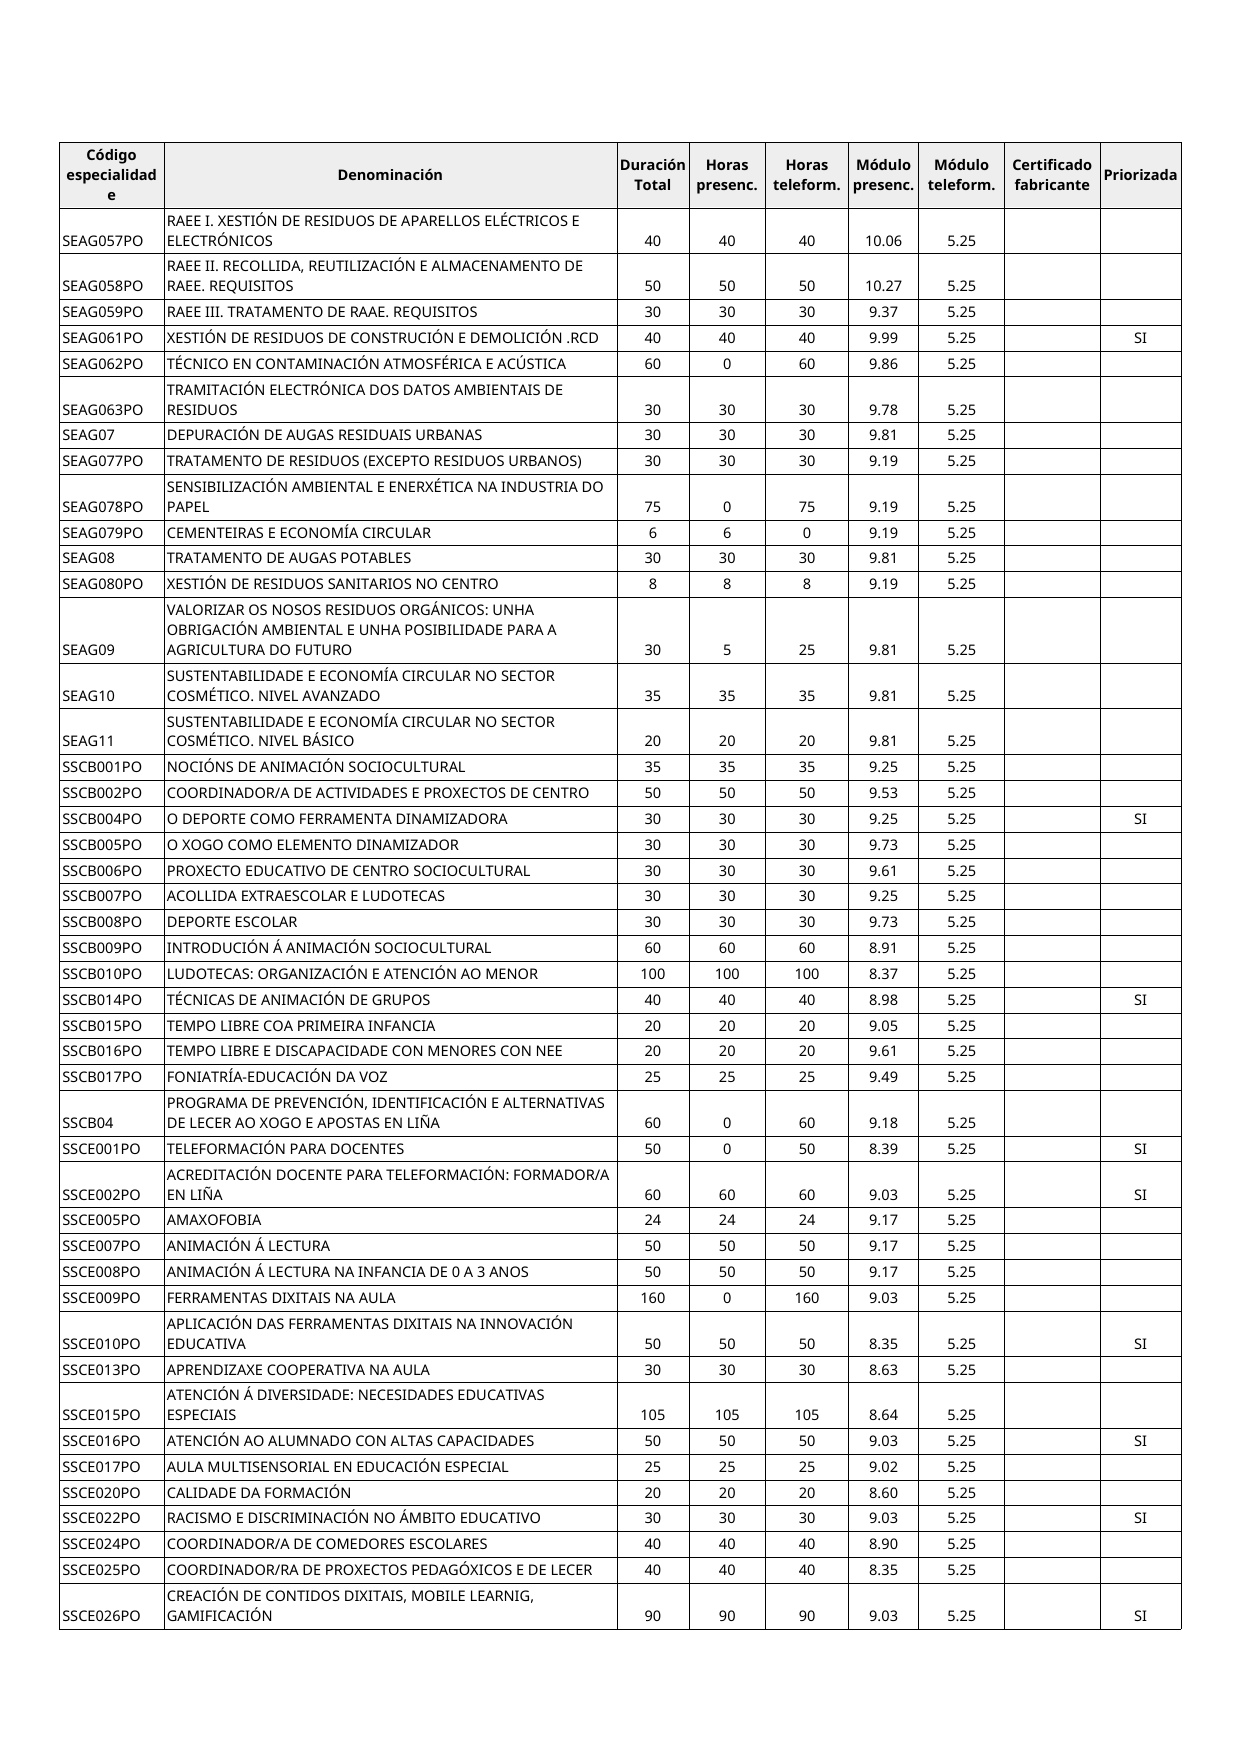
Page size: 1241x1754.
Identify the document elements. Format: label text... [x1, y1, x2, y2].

table_cell 9,25 [849, 807, 918, 832]
table_cell 20 [766, 1481, 848, 1505]
table_cell 30 [690, 1357, 765, 1382]
table_cell [1005, 1065, 1100, 1090]
table_cell 5,25 [919, 254, 1004, 299]
table_cell 5,25 [919, 884, 1004, 909]
table_cell 40 [690, 326, 765, 351]
table_cell O DEPORTE COMO FERRAMENTA DINAMIZADORA [165, 807, 617, 832]
table_cell 9,81 [849, 709, 918, 754]
table_cell [1005, 352, 1100, 376]
table_cell 9,25 [849, 755, 918, 780]
table_cell 30 [618, 598, 689, 663]
table_cell SEAG059PO [60, 300, 164, 325]
table_cell TÉCNICO EN CONTAMINACIÓN ATMOSFÉRICA E ACÚSTICA [165, 352, 617, 376]
table_cell 0 [766, 521, 848, 545]
table_cell XESTIÓN DE RESIDUOS DE CONSTRUCIÓN E DEMOLICIÓN .RCD [165, 326, 617, 351]
table_cell SUSTENTABILIDADE E ECONOMÍA CIRCULAR NO SECTOR COSMÉTICO. NIVEL AVANZADO [165, 664, 617, 708]
table_cell [1101, 521, 1181, 545]
table_cell 100 [690, 962, 765, 987]
table_cell [1005, 910, 1100, 935]
table_cell 9,73 [849, 833, 918, 857]
table_cell 5,25 [919, 1065, 1004, 1090]
table_cell TELEFORMACIÓN PARA DOCENTES [165, 1137, 617, 1161]
table_cell [1005, 209, 1100, 253]
table_cell 105 [690, 1383, 765, 1428]
table_cell 60 [766, 1162, 848, 1207]
table_cell 60 [766, 352, 848, 376]
table_cell [1005, 1039, 1100, 1064]
table_cell 30 [618, 859, 689, 883]
table_cell SSCE002PO [60, 1162, 164, 1207]
table_cell COORDINADOR/A DE COMEDORES ESCOLARES [165, 1532, 617, 1557]
table_cell 30 [690, 859, 765, 883]
table_cell ACREDITACIÓN DOCENTE PARA TELEFORMACIÓN: FORMADOR/A EN LIÑA [165, 1162, 617, 1207]
table_header Código especialidade [60, 143, 164, 207]
table_cell [1101, 1234, 1181, 1259]
table_cell 30 [766, 377, 848, 422]
table_cell 24 [618, 1208, 689, 1233]
table_cell 30 [766, 423, 848, 448]
table_cell [1005, 377, 1100, 422]
table_cell 9,02 [849, 1455, 918, 1479]
table_cell 5,25 [919, 709, 1004, 754]
table_cell RACISMO E DISCRIMINACIÓN NO ÁMBITO EDUCATIVO [165, 1506, 617, 1531]
table_cell 9,73 [849, 910, 918, 935]
table_cell 0 [690, 1137, 765, 1161]
table_cell ACOLLIDA EXTRAESCOLAR E LUDOTECAS [165, 884, 617, 909]
table_cell [1101, 352, 1181, 376]
table_cell SSCB006PO [60, 859, 164, 883]
table_cell SI [1101, 1162, 1181, 1207]
table_cell 20 [618, 709, 689, 754]
table_cell 5,25 [919, 988, 1004, 1012]
table_cell 5,25 [919, 1481, 1004, 1505]
table_cell 5,25 [919, 1039, 1004, 1064]
table_cell SSCE007PO [60, 1234, 164, 1259]
table_cell SSCE009PO [60, 1286, 164, 1311]
table_cell 90 [690, 1584, 765, 1628]
table_cell TEMPO LIBRE E DISCAPACIDADE CON MENORES CON NEE [165, 1039, 617, 1064]
table_cell 30 [690, 807, 765, 832]
table_cell 60 [766, 936, 848, 961]
table_cell [1101, 449, 1181, 474]
table_cell [1005, 1091, 1100, 1136]
table_cell 20 [690, 709, 765, 754]
table_cell [1005, 1383, 1100, 1428]
table_cell [1005, 781, 1100, 806]
table_cell 25 [766, 598, 848, 663]
table_cell [1101, 1091, 1181, 1136]
table_cell 9,61 [849, 1039, 918, 1064]
table_cell 9,19 [849, 572, 918, 597]
table_cell CEMENTEIRAS E ECONOMÍA CIRCULAR [165, 521, 617, 545]
table_cell 5,25 [919, 475, 1004, 519]
table_cell 8 [766, 572, 848, 597]
table_cell 35 [690, 664, 765, 708]
table_cell SENSIBILIZACIÓN AMBIENTAL E ENERXÉTICA NA INDUSTRIA DO PAPEL [165, 475, 617, 519]
table_cell [1101, 1014, 1181, 1038]
table_cell [1101, 377, 1181, 422]
table_cell SI [1101, 988, 1181, 1012]
table_cell 40 [618, 1558, 689, 1583]
table_cell INTRODUCIÓN Á ANIMACIÓN SOCIOCULTURAL [165, 936, 617, 961]
table_cell 0 [690, 1286, 765, 1311]
table_cell SSCB009PO [60, 936, 164, 961]
table_cell 40 [766, 209, 848, 253]
table_cell AULA MULTISENSORIAL EN EDUCACIÓN ESPECIAL [165, 1455, 617, 1479]
table_cell SSCE020PO [60, 1481, 164, 1505]
table_cell 9,86 [849, 352, 918, 376]
table_cell [1101, 781, 1181, 806]
table_cell 30 [690, 300, 765, 325]
table_cell 0 [690, 352, 765, 376]
table_cell [1005, 859, 1100, 883]
table_cell 9,03 [849, 1584, 918, 1628]
table_cell 50 [690, 254, 765, 299]
table_cell 5,25 [919, 449, 1004, 474]
table_cell 40 [618, 988, 689, 1012]
table_cell SI [1101, 1137, 1181, 1161]
table_cell DEPORTE ESCOLAR [165, 910, 617, 935]
table_cell SSCE001PO [60, 1137, 164, 1161]
table_cell 9,19 [849, 449, 918, 474]
table_cell [1101, 709, 1181, 754]
table_cell 105 [618, 1383, 689, 1428]
table_cell 50 [618, 254, 689, 299]
table_cell 60 [690, 936, 765, 961]
table_cell 60 [618, 1091, 689, 1136]
table_cell 5,25 [919, 572, 1004, 597]
table_cell 5,25 [919, 1584, 1004, 1628]
table_cell 40 [690, 1558, 765, 1583]
table_cell 50 [766, 1312, 848, 1356]
table_cell [1005, 936, 1100, 961]
table_cell 25 [766, 1065, 848, 1090]
table_cell [1101, 300, 1181, 325]
table_cell [1005, 1234, 1100, 1259]
table_cell SI [1101, 807, 1181, 832]
table_cell [1101, 209, 1181, 253]
table_cell 0 [690, 1091, 765, 1136]
table_cell [1101, 1286, 1181, 1311]
table_cell [1005, 755, 1100, 780]
table_cell [1005, 1481, 1100, 1505]
table_cell [1005, 1429, 1100, 1454]
table_header Priorizada [1101, 143, 1181, 207]
table_cell 9,25 [849, 884, 918, 909]
table_cell 50 [766, 1429, 848, 1454]
table_cell SSCE016PO [60, 1429, 164, 1454]
table_cell [1005, 1455, 1100, 1479]
table_cell 50 [766, 781, 848, 806]
table_header Horas teleform. [766, 143, 848, 207]
table_cell 40 [690, 988, 765, 1012]
table_cell SEAG063PO [60, 377, 164, 422]
table_cell [1005, 1162, 1100, 1207]
table_cell [1101, 1357, 1181, 1382]
table_cell 5,25 [919, 1234, 1004, 1259]
table_cell 75 [618, 475, 689, 519]
table_cell 35 [766, 755, 848, 780]
table_cell 5,25 [919, 1162, 1004, 1207]
table_cell 50 [766, 254, 848, 299]
table_cell RAEE III. TRATAMENTO DE RAAE. REQUISITOS [165, 300, 617, 325]
table_cell [1005, 1532, 1100, 1557]
table_cell 8,60 [849, 1481, 918, 1505]
table_cell SSCB015PO [60, 1014, 164, 1038]
table_cell 5,25 [919, 377, 1004, 422]
table_cell 5,25 [919, 1260, 1004, 1285]
table_cell 75 [766, 475, 848, 519]
table_cell 5,25 [919, 546, 1004, 571]
table_cell 5,25 [919, 859, 1004, 883]
table_cell [1005, 475, 1100, 519]
table_cell 5,25 [919, 1312, 1004, 1356]
table_cell 5,25 [919, 755, 1004, 780]
table_cell SSCB005PO [60, 833, 164, 857]
table_cell 10,06 [849, 209, 918, 253]
table_cell 8,39 [849, 1137, 918, 1161]
table_cell [1005, 664, 1100, 708]
table_cell [1005, 833, 1100, 857]
table_cell 5,25 [919, 1429, 1004, 1454]
table_cell 5,25 [919, 664, 1004, 708]
table_cell 9,37 [849, 300, 918, 325]
table_cell 30 [618, 300, 689, 325]
table_cell 25 [690, 1455, 765, 1479]
table_cell 8 [618, 572, 689, 597]
table_cell 30 [766, 910, 848, 935]
table_cell [1005, 884, 1100, 909]
table_cell 30 [618, 449, 689, 474]
table_cell [1101, 1208, 1181, 1233]
table_cell 9,03 [849, 1162, 918, 1207]
table_cell 5,25 [919, 1383, 1004, 1428]
table_cell ANIMACIÓN Á LECTURA NA INFANCIA DE 0 A 3 ANOS [165, 1260, 617, 1285]
table_cell 5 [690, 598, 765, 663]
table_cell [1005, 1137, 1100, 1161]
table_cell 20 [618, 1014, 689, 1038]
table_cell 30 [618, 423, 689, 448]
table_cell 30 [690, 910, 765, 935]
table_cell 5,25 [919, 423, 1004, 448]
table_cell O XOGO COMO ELEMENTO DINAMIZADOR [165, 833, 617, 857]
table_cell XESTIÓN DE RESIDUOS SANITARIOS NO CENTRO [165, 572, 617, 597]
table_cell 30 [766, 807, 848, 832]
table_cell 90 [766, 1584, 848, 1628]
table_cell [1101, 664, 1181, 708]
table_cell 5,25 [919, 1208, 1004, 1233]
table_cell SSCB007PO [60, 884, 164, 909]
table_cell 40 [766, 326, 848, 351]
table_cell 9,19 [849, 521, 918, 545]
table_cell 0 [690, 475, 765, 519]
table_cell 50 [618, 1234, 689, 1259]
table_cell 50 [690, 1312, 765, 1356]
table_cell 5,25 [919, 1014, 1004, 1038]
table_cell [1005, 598, 1100, 663]
table_cell TRATAMENTO DE RESIDUOS (EXCEPTO RESIDUOS URBANOS) [165, 449, 617, 474]
table_cell SI [1101, 1312, 1181, 1356]
table_cell [1101, 1383, 1181, 1428]
table_cell [1101, 1481, 1181, 1505]
table_cell 40 [618, 326, 689, 351]
table_cell SSCE024PO [60, 1532, 164, 1557]
table_cell 5,25 [919, 300, 1004, 325]
table_cell 8,37 [849, 962, 918, 987]
table_cell SI [1101, 1429, 1181, 1454]
table_cell 6 [618, 521, 689, 545]
table_cell 30 [766, 300, 848, 325]
table_cell SSCB017PO [60, 1065, 164, 1090]
table_cell 50 [618, 1260, 689, 1285]
table_cell 30 [690, 377, 765, 422]
table_cell TRATAMENTO DE AUGAS POTABLES [165, 546, 617, 571]
table_cell DEPURACIÓN DE AUGAS RESIDUAIS URBANAS [165, 423, 617, 448]
table_cell SEAG09 [60, 598, 164, 663]
table_cell [1101, 423, 1181, 448]
table_header Certificado fabricante [1005, 143, 1100, 207]
table_cell 8,91 [849, 936, 918, 961]
table_cell 90 [618, 1584, 689, 1628]
table_cell 8,64 [849, 1383, 918, 1428]
table_cell SUSTENTABILIDADE E ECONOMÍA CIRCULAR NO SECTOR COSMÉTICO. NIVEL BÁSICO [165, 709, 617, 754]
table_cell 30 [618, 1506, 689, 1531]
table_cell SSCE022PO [60, 1506, 164, 1531]
table_cell 20 [766, 1039, 848, 1064]
table_cell 5,25 [919, 1286, 1004, 1311]
table_cell 8,35 [849, 1312, 918, 1356]
table_cell 30 [690, 833, 765, 857]
table_cell [1101, 884, 1181, 909]
table_cell 5,25 [919, 807, 1004, 832]
table_cell [1005, 1312, 1100, 1356]
table_cell [1101, 1455, 1181, 1479]
table_cell [1005, 1506, 1100, 1531]
table_cell 25 [766, 1455, 848, 1479]
table_cell [1101, 1039, 1181, 1064]
table_cell 40 [618, 209, 689, 253]
table_cell SSCB004PO [60, 807, 164, 832]
table_cell [1101, 1532, 1181, 1557]
table_cell TRAMITACIÓN ELECTRÓNICA DOS DATOS AMBIENTAIS DE RESIDUOS [165, 377, 617, 422]
table_cell SEAG08 [60, 546, 164, 571]
table_cell SEAG07 [60, 423, 164, 448]
table_cell 50 [766, 1137, 848, 1161]
table_cell [1005, 988, 1100, 1012]
table_cell [1005, 1208, 1100, 1233]
table_cell 5,25 [919, 833, 1004, 857]
table_cell CALIDADE DA FORMACIÓN [165, 1481, 617, 1505]
table_cell 160 [618, 1286, 689, 1311]
table_cell TÉCNICAS DE ANIMACIÓN DE GRUPOS [165, 988, 617, 1012]
table_cell 30 [766, 859, 848, 883]
table_cell SSCE017PO [60, 1455, 164, 1479]
table_cell [1005, 423, 1100, 448]
table_cell APRENDIZAXE COOPERATIVA NA AULA [165, 1357, 617, 1382]
table_cell 50 [618, 1137, 689, 1161]
table_cell 8,90 [849, 1532, 918, 1557]
table_cell [1005, 326, 1100, 351]
table_cell 30 [766, 546, 848, 571]
table_cell 50 [690, 1260, 765, 1285]
table_cell [1005, 546, 1100, 571]
table_cell PROXECTO EDUCATIVO DE CENTRO SOCIOCULTURAL [165, 859, 617, 883]
table_cell 5,25 [919, 352, 1004, 376]
table_cell 60 [618, 352, 689, 376]
table_cell SSCB002PO [60, 781, 164, 806]
table_cell 25 [618, 1455, 689, 1479]
table_cell 40 [618, 1532, 689, 1557]
table_cell 24 [690, 1208, 765, 1233]
table_cell 50 [618, 1429, 689, 1454]
table_cell 20 [766, 1014, 848, 1038]
table_cell 60 [690, 1162, 765, 1207]
table_cell 9,81 [849, 423, 918, 448]
table_cell SEAG080PO [60, 572, 164, 597]
table_cell [1005, 1014, 1100, 1038]
table_cell 30 [690, 884, 765, 909]
table_cell 100 [766, 962, 848, 987]
table_cell SSCE013PO [60, 1357, 164, 1382]
table_cell 20 [690, 1481, 765, 1505]
table_cell 100 [618, 962, 689, 987]
table_cell 30 [618, 807, 689, 832]
table_cell 20 [618, 1481, 689, 1505]
table_cell 30 [618, 377, 689, 422]
table_cell [1101, 546, 1181, 571]
table_cell PROGRAMA DE PREVENCIÓN, IDENTIFICACIÓN E ALTERNATIVAS DE LECER AO XOGO E APOSTAS EN LIÑA [165, 1091, 617, 1136]
table_cell 30 [690, 423, 765, 448]
table_cell [1005, 807, 1100, 832]
table_cell 30 [766, 1506, 848, 1531]
table_cell 60 [766, 1091, 848, 1136]
table_cell 9,99 [849, 326, 918, 351]
table_cell 30 [690, 449, 765, 474]
table_cell 25 [618, 1065, 689, 1090]
table_cell [1101, 936, 1181, 961]
table_cell 9,03 [849, 1286, 918, 1311]
table_cell 10,27 [849, 254, 918, 299]
table_cell 30 [690, 1506, 765, 1531]
table_cell SSCE005PO [60, 1208, 164, 1233]
table_cell FONIATRÍA-EDUCACIÓN DA VOZ [165, 1065, 617, 1090]
table_cell NOCIÓNS DE ANIMACIÓN SOCIOCULTURAL [165, 755, 617, 780]
table_header Módulo teleform. [919, 143, 1004, 207]
table_cell [1101, 833, 1181, 857]
table_cell COORDINADOR/RA DE PROXECTOS PEDAGÓXICOS E DE LECER [165, 1558, 617, 1583]
table_cell [1005, 1286, 1100, 1311]
table_cell 5,25 [919, 936, 1004, 961]
table_cell 8,98 [849, 988, 918, 1012]
table_cell SEAG061PO [60, 326, 164, 351]
table_cell 160 [766, 1286, 848, 1311]
table_cell SI [1101, 326, 1181, 351]
table_cell [1101, 1558, 1181, 1583]
table_cell 9,17 [849, 1234, 918, 1259]
table_header Denominación [165, 143, 617, 207]
table_header Módulo presenc. [849, 143, 918, 207]
table_cell [1101, 859, 1181, 883]
table_cell TEMPO LIBRE COA PRIMEIRA INFANCIA [165, 1014, 617, 1038]
table_cell 20 [690, 1014, 765, 1038]
table_cell [1101, 910, 1181, 935]
table_cell 25 [690, 1065, 765, 1090]
table_cell SSCE025PO [60, 1558, 164, 1583]
table_cell 30 [618, 884, 689, 909]
table_cell [1101, 962, 1181, 987]
table_cell [1101, 1065, 1181, 1090]
table_cell [1101, 1260, 1181, 1285]
table_cell 9,19 [849, 475, 918, 519]
table_cell 30 [618, 546, 689, 571]
table_cell 5,25 [919, 1091, 1004, 1136]
table_cell SEAG057PO [60, 209, 164, 253]
table_cell 9,05 [849, 1014, 918, 1038]
table_cell SSCE008PO [60, 1260, 164, 1285]
table_cell [1005, 572, 1100, 597]
table_cell 9,61 [849, 859, 918, 883]
table_cell 9,49 [849, 1065, 918, 1090]
table_cell SSCB014PO [60, 988, 164, 1012]
table_cell 9,03 [849, 1429, 918, 1454]
table_cell 30 [690, 546, 765, 571]
table_cell [1101, 755, 1181, 780]
table_cell [1005, 521, 1100, 545]
table_header Horas presenc. [690, 143, 765, 207]
table_cell RAEE I. XESTIÓN DE RESIDUOS DE APARELLOS ELÉCTRICOS E ELECTRÓNICOS [165, 209, 617, 253]
table_cell 50 [618, 781, 689, 806]
table_cell SSCB008PO [60, 910, 164, 935]
table_cell SSCE026PO [60, 1584, 164, 1628]
table_cell 30 [766, 833, 848, 857]
table_cell 35 [618, 664, 689, 708]
table_cell 9,81 [849, 664, 918, 708]
table_cell SSCE015PO [60, 1383, 164, 1428]
table_cell [1101, 475, 1181, 519]
table_cell 30 [766, 884, 848, 909]
table_cell [1005, 300, 1100, 325]
table_cell SEAG058PO [60, 254, 164, 299]
table_cell 9,78 [849, 377, 918, 422]
table_cell 30 [618, 910, 689, 935]
table_cell SSCB016PO [60, 1039, 164, 1064]
table_cell 5,25 [919, 209, 1004, 253]
table_cell 5,25 [919, 326, 1004, 351]
table_cell 50 [766, 1260, 848, 1285]
table_cell 20 [766, 709, 848, 754]
table_cell ATENCIÓN AO ALUMNADO CON ALTAS CAPACIDADES [165, 1429, 617, 1454]
table_cell RAEE II. RECOLLIDA, REUTILIZACIÓN E ALMACENAMENTO DE RAEE. REQUISITOS [165, 254, 617, 299]
table_cell 5,25 [919, 962, 1004, 987]
table_cell SSCB010PO [60, 962, 164, 987]
table_cell [1101, 572, 1181, 597]
table_cell 5,25 [919, 521, 1004, 545]
table_cell SI [1101, 1584, 1181, 1628]
table_cell 50 [690, 781, 765, 806]
table_cell [1005, 1558, 1100, 1583]
table_cell [1005, 254, 1100, 299]
table_cell 30 [766, 449, 848, 474]
table_cell 60 [618, 936, 689, 961]
table_cell 5,25 [919, 1558, 1004, 1583]
table_cell APLICACIÓN DAS FERRAMENTAS DIXITAIS NA INNOVACIÓN EDUCATIVA [165, 1312, 617, 1356]
table_cell 40 [766, 988, 848, 1012]
table_cell SEAG11 [60, 709, 164, 754]
table_cell SSCB001PO [60, 755, 164, 780]
table_cell 50 [690, 1234, 765, 1259]
table_cell CREACIÓN DE CONTIDOS DIXITAIS, MOBILE LEARNIG, GAMIFICACIÓN [165, 1584, 617, 1628]
table_cell 35 [618, 755, 689, 780]
table_cell 9,03 [849, 1506, 918, 1531]
table_cell 30 [766, 1357, 848, 1382]
table_cell 8,63 [849, 1357, 918, 1382]
table_cell SSCB04 [60, 1091, 164, 1136]
table_cell 8 [690, 572, 765, 597]
table_cell 8,35 [849, 1558, 918, 1583]
table_cell [1005, 449, 1100, 474]
table_cell 5,25 [919, 910, 1004, 935]
table_cell [1005, 709, 1100, 754]
table_cell VALORIZAR OS NOSOS RESIDUOS ORGÁNICOS: UNHA OBRIGACIÓN AMBIENTAL E UNHA POSIBILIDADE PARA A AGRICULTURA DO FUTURO [165, 598, 617, 663]
table_cell 60 [618, 1162, 689, 1207]
table_cell 35 [690, 755, 765, 780]
table_cell SSCE010PO [60, 1312, 164, 1356]
table_cell 5,25 [919, 598, 1004, 663]
table_header Duración Total [618, 143, 689, 207]
table_cell [1005, 1584, 1100, 1628]
table_cell [1005, 962, 1100, 987]
table_cell SEAG077PO [60, 449, 164, 474]
table_cell SEAG079PO [60, 521, 164, 545]
table_cell 40 [690, 1532, 765, 1557]
table_cell 5,25 [919, 1506, 1004, 1531]
table_cell 5,25 [919, 1357, 1004, 1382]
table_cell COORDINADOR/A DE ACTIVIDADES E PROXECTOS DE CENTRO [165, 781, 617, 806]
table_cell 35 [766, 664, 848, 708]
table_cell 5,25 [919, 1455, 1004, 1479]
table_cell AMAXOFOBIA [165, 1208, 617, 1233]
table_cell 20 [690, 1039, 765, 1064]
table_cell LUDOTECAS: ORGANIZACIÓN E ATENCIÓN AO MENOR [165, 962, 617, 987]
table_cell 105 [766, 1383, 848, 1428]
table_cell 24 [766, 1208, 848, 1233]
table_cell 40 [766, 1558, 848, 1583]
table_cell [1005, 1260, 1100, 1285]
table_cell [1101, 598, 1181, 663]
table_cell 40 [690, 209, 765, 253]
table_cell ATENCIÓN Á DIVERSIDADE: NECESIDADES EDUCATIVAS ESPECIAIS [165, 1383, 617, 1428]
table_cell 30 [618, 833, 689, 857]
table_cell 6 [690, 521, 765, 545]
table_cell 50 [766, 1234, 848, 1259]
table_cell [1005, 1357, 1100, 1382]
table_cell FERRAMENTAS DIXITAIS NA AULA [165, 1286, 617, 1311]
table_cell 50 [690, 1429, 765, 1454]
table_cell 9,81 [849, 546, 918, 571]
table_cell 40 [766, 1532, 848, 1557]
table_cell 5,25 [919, 1532, 1004, 1557]
table_cell 9,53 [849, 781, 918, 806]
table_cell 9,81 [849, 598, 918, 663]
table_cell 20 [618, 1039, 689, 1064]
table_cell SI [1101, 1506, 1181, 1531]
table_cell 5,25 [919, 1137, 1004, 1161]
table_cell 9,17 [849, 1208, 918, 1233]
table_cell SEAG062PO [60, 352, 164, 376]
table_cell SEAG078PO [60, 475, 164, 519]
table_cell 30 [618, 1357, 689, 1382]
table_cell ANIMACIÓN Á LECTURA [165, 1234, 617, 1259]
table_cell 5,25 [919, 781, 1004, 806]
table_cell SEAG10 [60, 664, 164, 708]
table_cell 9,18 [849, 1091, 918, 1136]
table_cell 9,17 [849, 1260, 918, 1285]
table_cell [1101, 254, 1181, 299]
table_cell 50 [618, 1312, 689, 1356]
